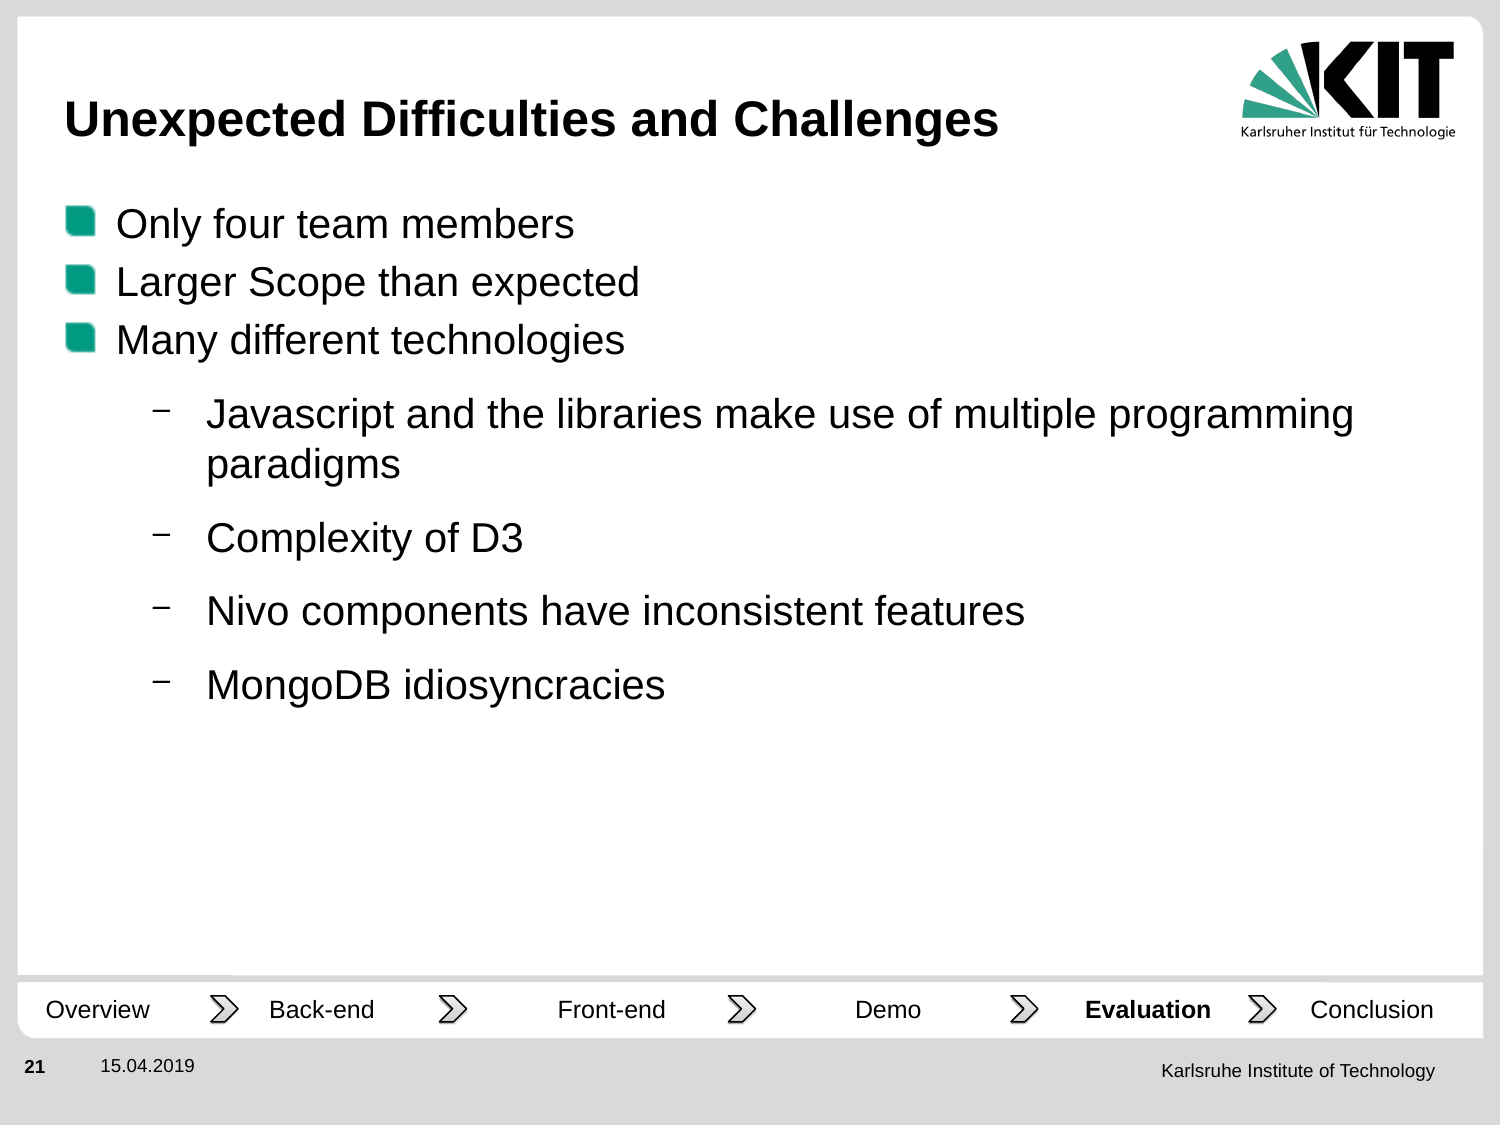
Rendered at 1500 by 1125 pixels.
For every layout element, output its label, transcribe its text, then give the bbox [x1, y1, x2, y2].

text_box Back-end [254, 986, 418, 1031]
text_box Evaluation [1070, 986, 1227, 1031]
text_box Overview [30, 986, 194, 1031]
text_box Conclusion [1295, 986, 1500, 1031]
picture [0, 0, 1500, 1125]
text_box 15.04.2019 [100, 1053, 272, 1113]
text_box Front-end [542, 986, 682, 1031]
text_box Demo [840, 986, 937, 1031]
title Unexpected Difficulties and Challenges [64, 54, 1198, 147]
text_box [1248, 995, 1277, 1022]
list Only four team members Larger Scope than expected Many different technologies Javascript and the libraries make use of multiple programming paradigms Complexity of D3 Nivo components have inconsistent features MongoDB idiosyncracies [64, 196, 1436, 966]
text_box [439, 995, 467, 1022]
text_box [728, 995, 756, 1022]
text_box [1010, 995, 1038, 1022]
text_box [210, 995, 238, 1022]
